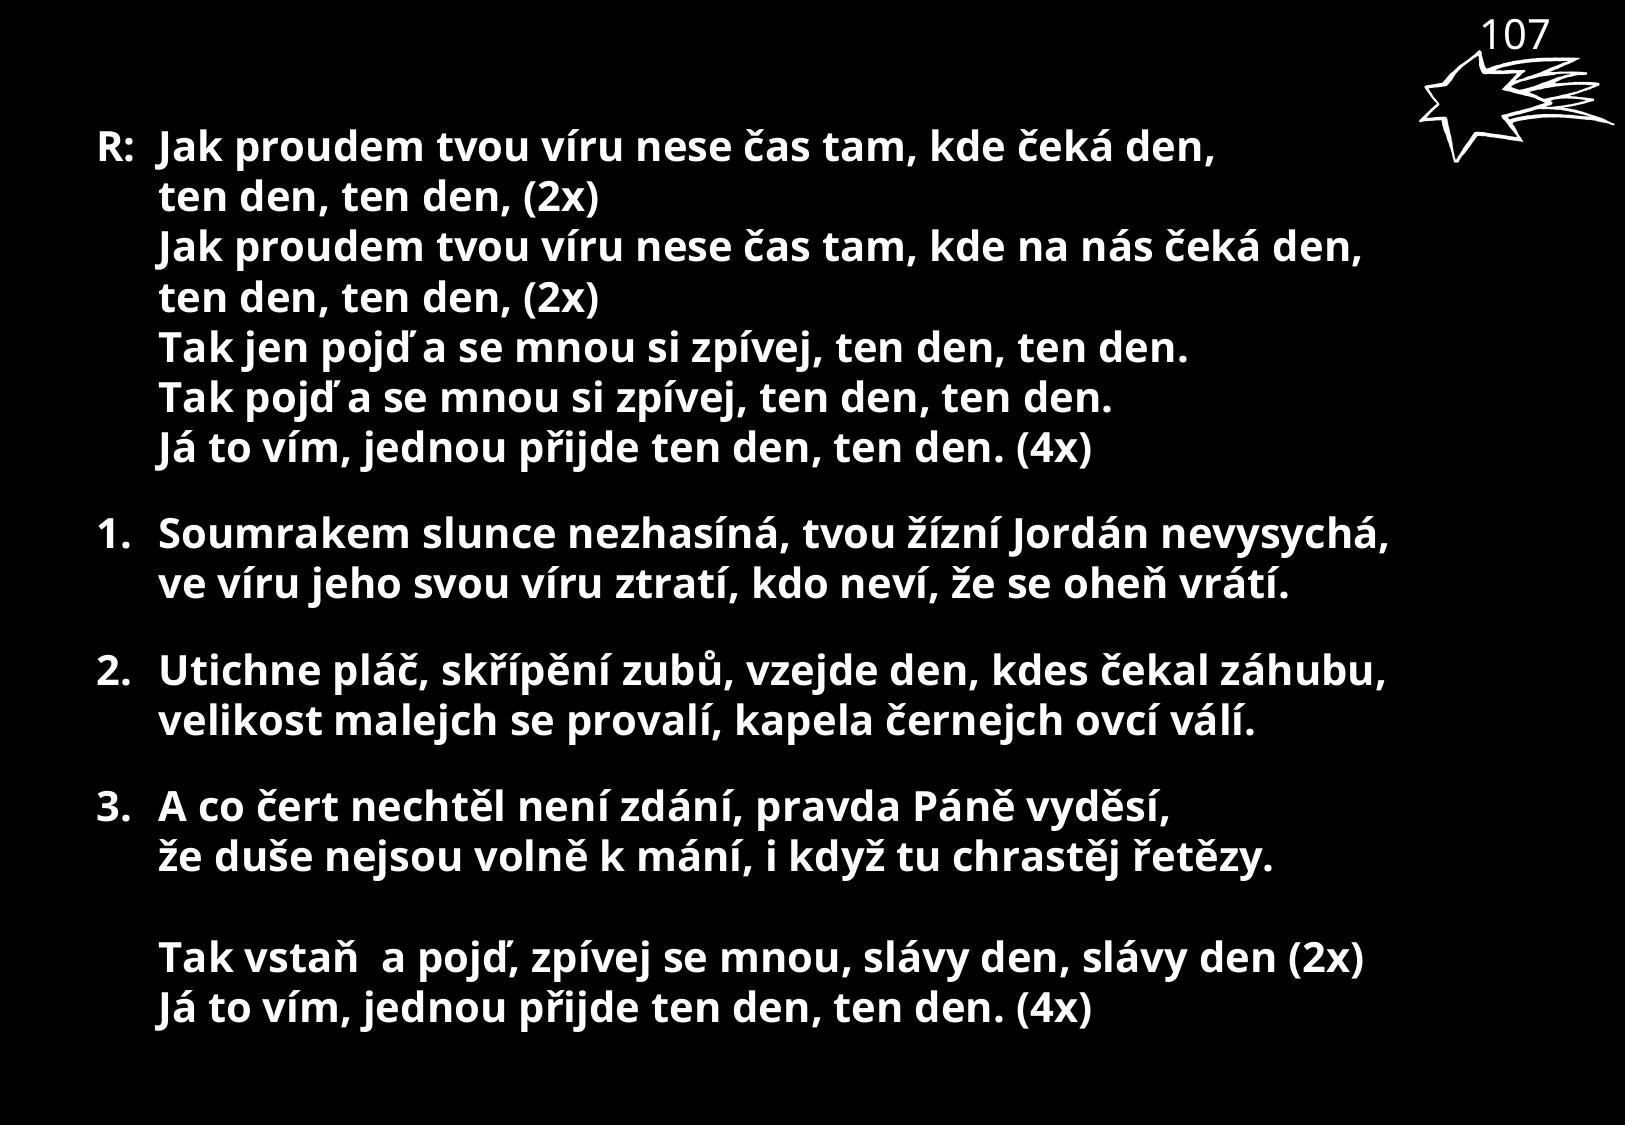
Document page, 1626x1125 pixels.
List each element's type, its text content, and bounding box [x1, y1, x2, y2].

list R: Jak proudem tvou víru nese čas tam, kde čeká den, ten den, ten den, (2x) Jak proudem tvou víru nese čas tam, kde na nás čeká den, ten den, ten den, (2x) Tak jen pojď a se mnou si zpívej, ten den, ten den. Tak pojď a se mnou si zpívej, ten den, ten den. Já to vím, jednou přijde ten den, ten den. (4x) 1. Soumrakem slunce nezhasíná, tvou žízní Jordán nevysychá, ve víru jeho svou víru ztratí, kdo neví, že se oheň vrátí. 2. Utichne pláč, skřípění zubů, vzejde den, kdes čekal záhubu, velikost malejch se provalí, kapela černejch ovcí válí. 3. A co čert nechtěl není zdání, pravda Páně vyděsí, že duše nejsou volně k mání, i když tu chrastěj řetězy. Tak vstaň a pojď, zpívej se mnou, slávy den, slávy den (2x) Já to vím, jednou přijde ten den, ten den. (4x) [81, 112, 1544, 1101]
text_box 107 [1405, 0, 1626, 66]
